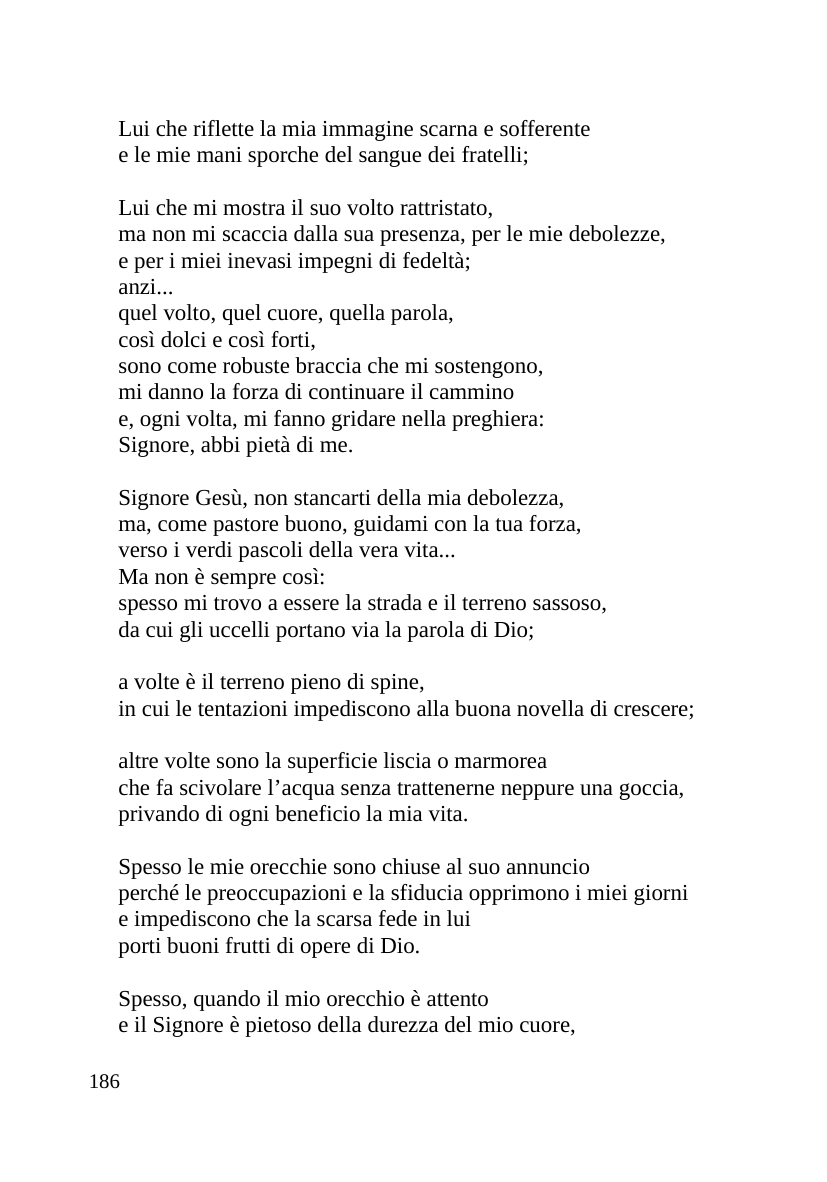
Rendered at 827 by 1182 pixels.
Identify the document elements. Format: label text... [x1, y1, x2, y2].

text verso i verdi pascoli della vera vita... [88, 537, 738, 563]
text perché le preoccupazioni e la sfiducia opprimono i miei giorni [88, 879, 738, 906]
text Lui che mi mostra il suo volto rattristato, [88, 194, 738, 220]
text anzi... [88, 273, 738, 299]
text Ma non è sempre così: [88, 563, 738, 589]
text quel volto, quel cuore, quella parola, [88, 299, 738, 326]
text e le mie mani sporche del sangue dei fratelli; [88, 141, 738, 168]
text e per i miei inevasi impegni di fedeltà; [88, 247, 738, 273]
text ma, come pastore buono, guidami con la tua forza, [88, 510, 738, 537]
text e impediscono che la scarsa fede in lui [88, 906, 738, 932]
text mi danno la forza di continuare il cammino [88, 378, 738, 405]
text in cui le tentazioni impediscono alla buona novella di crescere; [88, 695, 738, 721]
text spesso mi trovo a essere la strada e il terreno sassoso, [88, 589, 738, 616]
text e il Signore è pietoso della durezza del mio cuore, [88, 1011, 738, 1037]
text ma non mi scaccia dalla sua presenza, per le mie debolezze, [88, 220, 738, 247]
text Signore, abbi pietà di me. [88, 431, 738, 457]
text sono come robuste braccia che mi sostengono, [88, 352, 738, 378]
text Spesso, quando il mio orecchio è attento [88, 984, 738, 1011]
text che fa scivolare l’acqua senza trattenerne neppure una goccia, [88, 774, 738, 800]
text Signore Gesù, non stancarti della mia debolezza, [88, 484, 738, 510]
text Spesso le mie orecchie sono chiuse al suo annuncio [88, 853, 738, 879]
text porti buoni frutti di opere di Dio. [88, 932, 738, 958]
text da cui gli uccelli portano via la parola di Dio; [88, 616, 738, 642]
text Lui che riflette la mia immagine scarna e sofferente [88, 115, 738, 141]
text altre volte sono la superficie liscia o marmorea [88, 747, 738, 774]
text a volte è il terreno pieno di spine, [88, 668, 738, 695]
text così dolci e così forti, [88, 326, 738, 352]
text e, ogni volta, mi fanno gridare nella preghiera: [88, 405, 738, 431]
text privando di ogni beneficio la mia vita. [88, 800, 738, 826]
